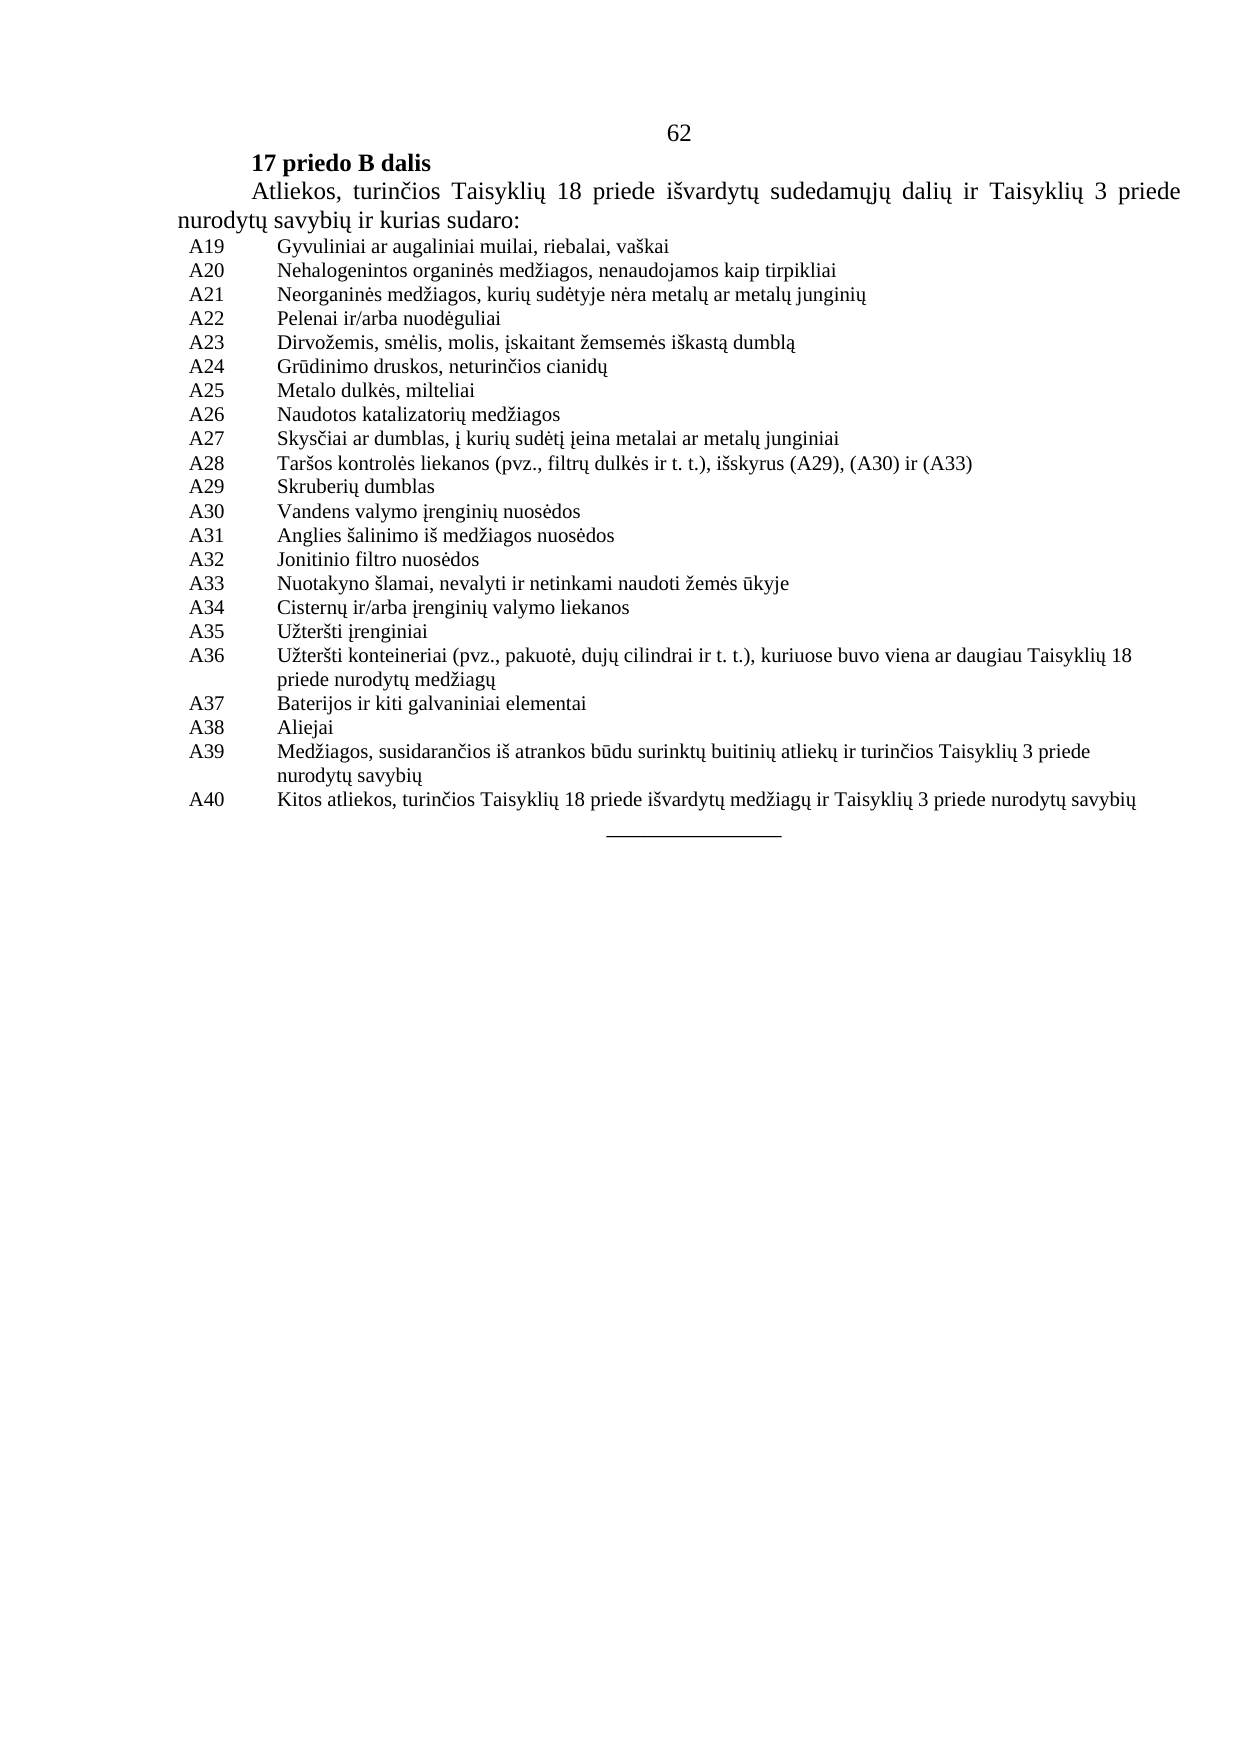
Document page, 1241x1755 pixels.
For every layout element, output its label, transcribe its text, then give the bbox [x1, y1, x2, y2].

table_cell Nuotakyno šlamai, nevalyti ir netinkami naudoti žemės ūkyje [266, 571, 1181, 595]
table_cell A38 [177, 715, 266, 739]
table_cell A27 [177, 426, 266, 450]
text Atliekos, turinčios Taisyklių 18 priede išvardytų sudedamųjų dalių ir Taisyklių 3 priede nurodytų savybių ir kurias sudaro: [177, 176, 1181, 234]
table_cell Pelenai ir/arba nuodėguliai [266, 306, 1181, 330]
table_cell Metalo dulkės, milteliai [266, 378, 1181, 402]
table_cell A36 [177, 643, 266, 691]
table_cell A28 [177, 450, 266, 474]
table_cell Užteršti įrenginiai [266, 619, 1181, 643]
table_cell A29 [177, 475, 266, 498]
table_cell A32 [177, 547, 266, 571]
table_cell Cisternų ir/arba įrenginių valymo liekanos [266, 595, 1181, 619]
table_cell A31 [177, 523, 266, 547]
table_cell Kitos atliekos, turinčios Taisyklių 18 priede išvardytų medžiagų ir Taisyklių 3 priede nurodytų savybių [266, 787, 1181, 811]
table_cell Taršos kontrolės liekanos (pvz., filtrų dulkės ir t. t.), išskyrus (A29), (A30) ir (A33) [266, 450, 1181, 474]
table_cell Nehalogenintos organinės medžiagos, nenaudojamos kaip tirpikliai [266, 258, 1181, 282]
table_cell Dirvožemis, smėlis, molis, įskaitant žemsemės iškastą dumblą [266, 330, 1181, 354]
table_cell A37 [177, 691, 266, 715]
table_cell A39 [177, 739, 266, 787]
table_cell Naudotos katalizatorių medžiagos [266, 402, 1181, 426]
table_cell A23 [177, 330, 266, 354]
table_header A19 [177, 234, 266, 258]
table_cell A30 [177, 499, 266, 523]
table_cell A35 [177, 619, 266, 643]
table_cell Skruberių dumblas [266, 475, 1181, 498]
table_cell A21 [177, 282, 266, 306]
table_cell A20 [177, 258, 266, 282]
text 17 priedo B dalis [177, 148, 1181, 176]
table_cell Vandens valymo įrenginių nuosėdos [266, 499, 1181, 523]
table_cell Grūdinimo druskos, neturinčios cianidų [266, 354, 1181, 378]
table_cell Skysčiai ar dumblas, į kurių sudėtį įeina metalai ar metalų junginiai [266, 426, 1181, 450]
table_cell Anglies šalinimo iš medžiagos nuosėdos [266, 523, 1181, 547]
text ______________ [207, 811, 1181, 840]
table_cell Neorganinės medžiagos, kurių sudėtyje nėra metalų ar metalų junginių [266, 282, 1181, 306]
table_header Gyvuliniai ar augaliniai muilai, riebalai, vaškai [266, 234, 1181, 258]
table_cell A40 [177, 787, 266, 811]
table_cell A24 [177, 354, 266, 378]
table_cell A22 [177, 306, 266, 330]
table_cell A34 [177, 595, 266, 619]
table_cell Aliejai [266, 715, 1181, 739]
table_cell Medžiagos, susidarančios iš atrankos būdu surinktų buitinių atliekų ir turinčios Taisyklių 3 priede nurodytų savybių [266, 739, 1181, 787]
table_cell Jonitinio filtro nuosėdos [266, 547, 1181, 571]
table_cell A33 [177, 571, 266, 595]
table_cell Užteršti konteineriai (pvz., pakuotė, dujų cilindrai ir t. t.), kuriuose buvo viena ar daugiau Taisyklių 18 priede nurodytų medžiagų [266, 643, 1181, 691]
table_cell A25 [177, 378, 266, 402]
table_cell Baterijos ir kiti galvaniniai elementai [266, 691, 1181, 715]
table_cell A26 [177, 402, 266, 426]
